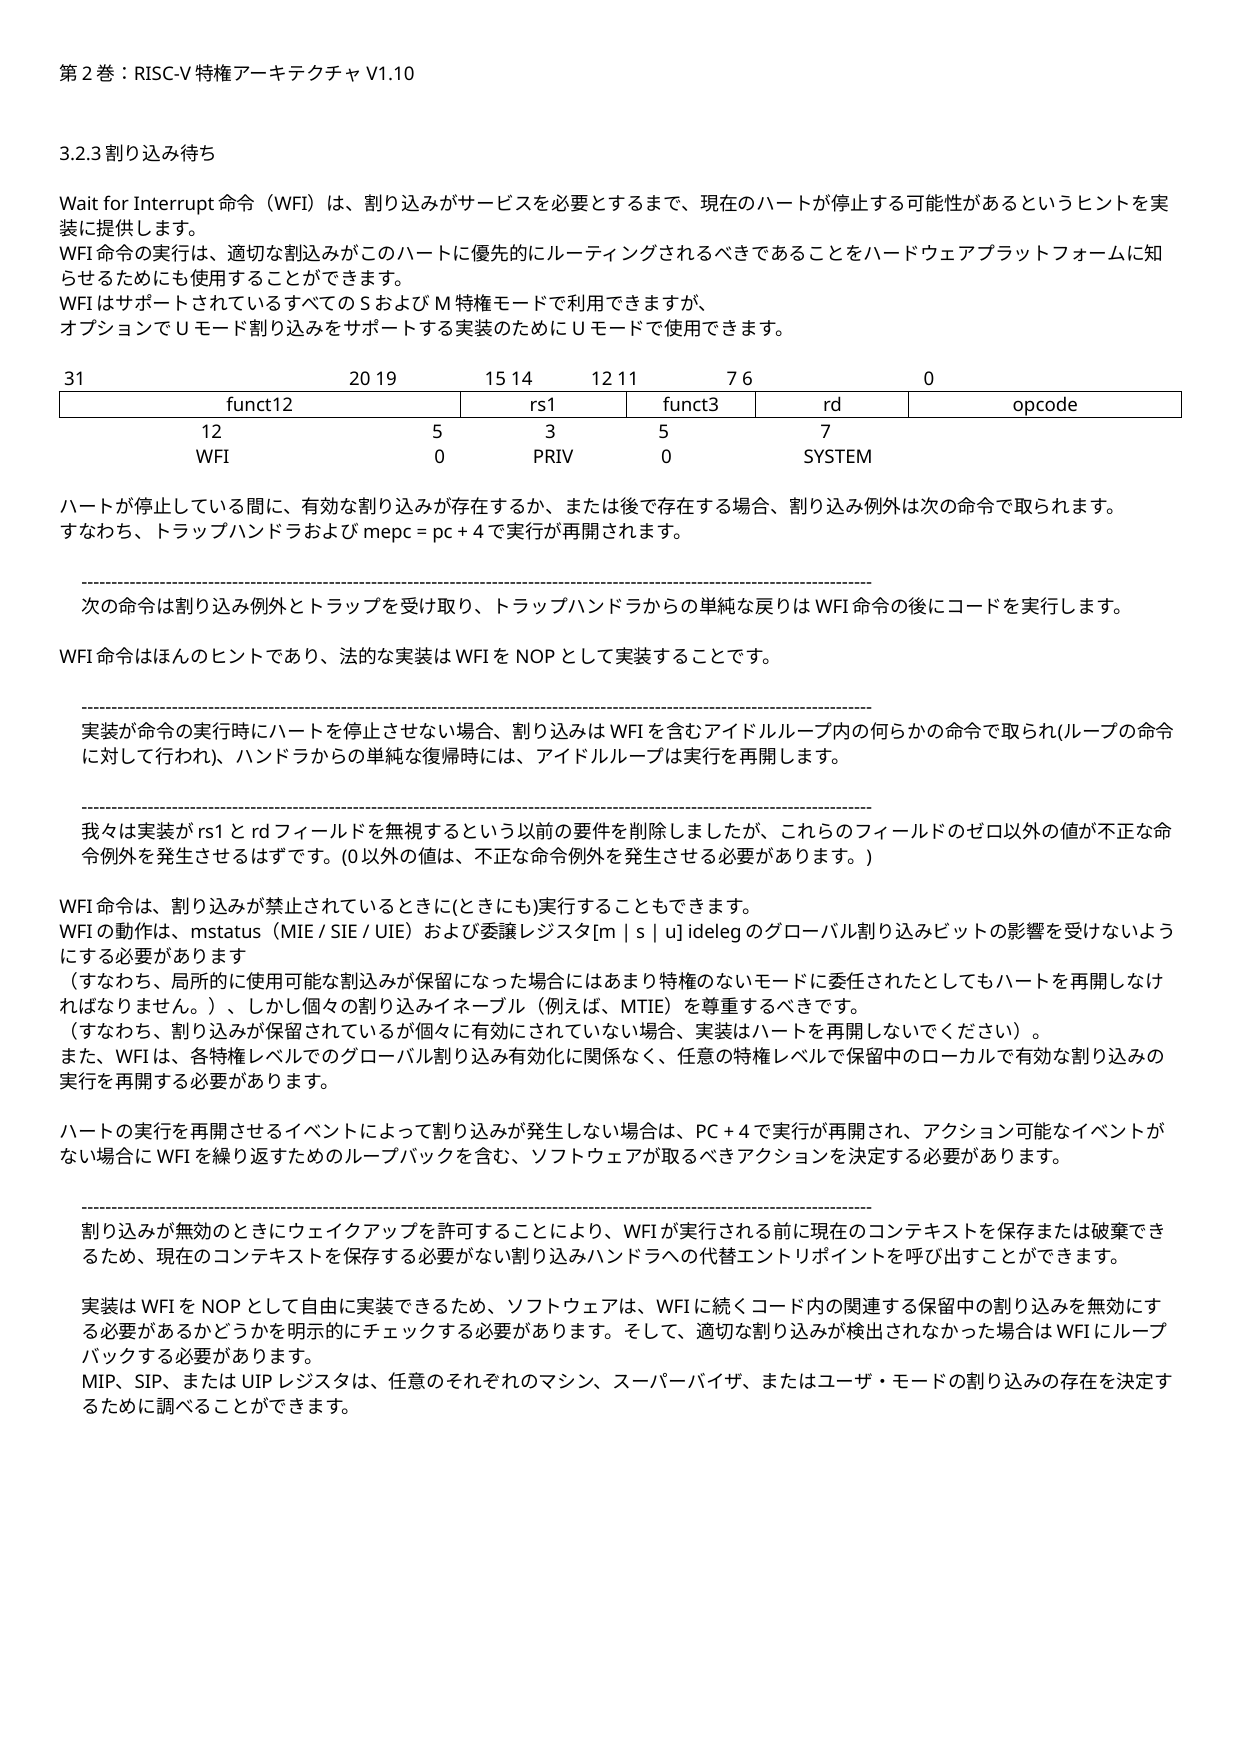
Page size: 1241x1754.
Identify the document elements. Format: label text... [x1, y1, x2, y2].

table_header opcode [909, 392, 1181, 417]
text 実装が命令の実行時にハートを停止させない場合、割り込みはWFIを含むアイドルループ内の何らかの命令で取られ(ループの命令に対して行われ)、ハンドラからの単純な復帰時には、アイドルループは実行を再開します。 [81, 718, 1181, 768]
text 実装はWFIをNOPとして自由に実装できるため、ソフトウェアは、WFIに続くコード内の関連する保留中の割り込みを無効にする必要があるかどうかを明示的にチェックする必要があります。そして、適切な割り込みが検出されなかった場合はWFIにループバックする必要があります。 [81, 1293, 1181, 1368]
text ハートの実行を再開させるイベントによって割り込みが発生しない場合は、PC + 4で実行が再開され、アクション可能なイベントがない場合にWFIを繰り返すためのループバックを含む、ソフトウェアが取るべきアクションを決定する必要があります。 [59, 1118, 1181, 1168]
text ----------------------------------------------------------------------------------------------------------------------------------- [81, 1193, 1181, 1218]
text MIP、SIP、またはUIPレジスタは、任意のそれぞれのマシン、スーパーバイザ、またはユーザ・モードの割り込みの存在を決定するために調べることができます。 [81, 1368, 1181, 1418]
text WFI命令は、割り込みが禁止されているときに(ときにも)実行することもできます。 [59, 893, 1181, 918]
text また、WFIは、各特権レベルでのグローバル割り込み有効化に関係なく、任意の特権レベルで保留中のローカルで有効な割り込みの実行を再開する必要があります。 [59, 1043, 1181, 1093]
text ハートが停止している間に、有効な割り込みが存在するか、または後で存在する場合、割り込み例外は次の命令で取られます。 [59, 493, 1181, 518]
text ----------------------------------------------------------------------------------------------------------------------------------- [81, 568, 1181, 593]
text WFI命令はほんのヒントであり、法的な実装はWFIをNOPとして実装することです。 [59, 643, 1181, 668]
text ----------------------------------------------------------------------------------------------------------------------------------- [81, 793, 1181, 818]
text オプションでUモード割り込みをサポートする実装のためにUモードで使用できます。 [59, 316, 1181, 341]
text 次の命令は割り込み例外とトラップを受け取り、トラップハンドラからの単純な戻りはWFI命令の後にコードを実行します。 [81, 593, 1181, 618]
text 12 5 3 5 7 [59, 418, 1181, 443]
text すなわち、トラップハンドラおよびmepc = pc + 4で実行が再開されます。 [59, 518, 1181, 543]
text WFIはサポートされているすべてのSおよびM特権モードで利用できますが、 [59, 291, 1181, 316]
text Wait for Interrupt命令（WFI）は、割り込みがサービスを必要とするまで、現在のハートが停止する可能性があるというヒントを実装に提供します。 [59, 191, 1181, 241]
table_header rd [756, 392, 908, 417]
text 31 20 19 15 14 12 11 7 6 0 [59, 366, 1181, 391]
table_header funct12 [60, 392, 460, 417]
table_header funct3 [627, 392, 755, 417]
text 割り込みが無効のときにウェイクアップを許可することにより、WFIが実行される前に現在のコンテキストを保存または破棄できるため、現在のコンテキストを保存する必要がない割り込みハンドラへの代替エントリポイントを呼び出すことができます。 [81, 1218, 1181, 1268]
text （すなわち、局所的に使用可能な割込みが保留になった場合にはあまり特権のないモードに委任されたとしてもハートを再開しなければなりません。）、しかし個々の割り込みイネーブル（例えば、MTIE）を尊重するべきです。 [59, 968, 1181, 1018]
table_header rs1 [461, 392, 626, 417]
text WFIの動作は、mstatus（MIE / SIE / UIE）および委譲レジスタ[m | s | u] idelegのグローバル割り込みビットの影響を受けないようにする必要があります [59, 918, 1181, 968]
text WFI 0 PRIV 0 SYSTEM [59, 443, 1181, 468]
text WFI命令の実行は、適切な割込みがこのハートに優先的にルーティングされるべきであることをハードウェアプラットフォームに知らせるためにも使用することができます。 [59, 241, 1181, 291]
text 3.2.3割り込み待ち [59, 141, 1181, 166]
text ----------------------------------------------------------------------------------------------------------------------------------- [81, 693, 1181, 718]
text 我々は実装がrs1とrdフィールドを無視するという以前の要件を削除しましたが、これらのフィールドのゼロ以外の値が不正な命令例外を発生させるはずです。(0以外の値は、不正な命令例外を発生させる必要があります。) [81, 818, 1181, 868]
text （すなわち、割り込みが保留されているが個々に有効にされていない場合、実装はハートを再開しないでください）。 [59, 1018, 1181, 1043]
